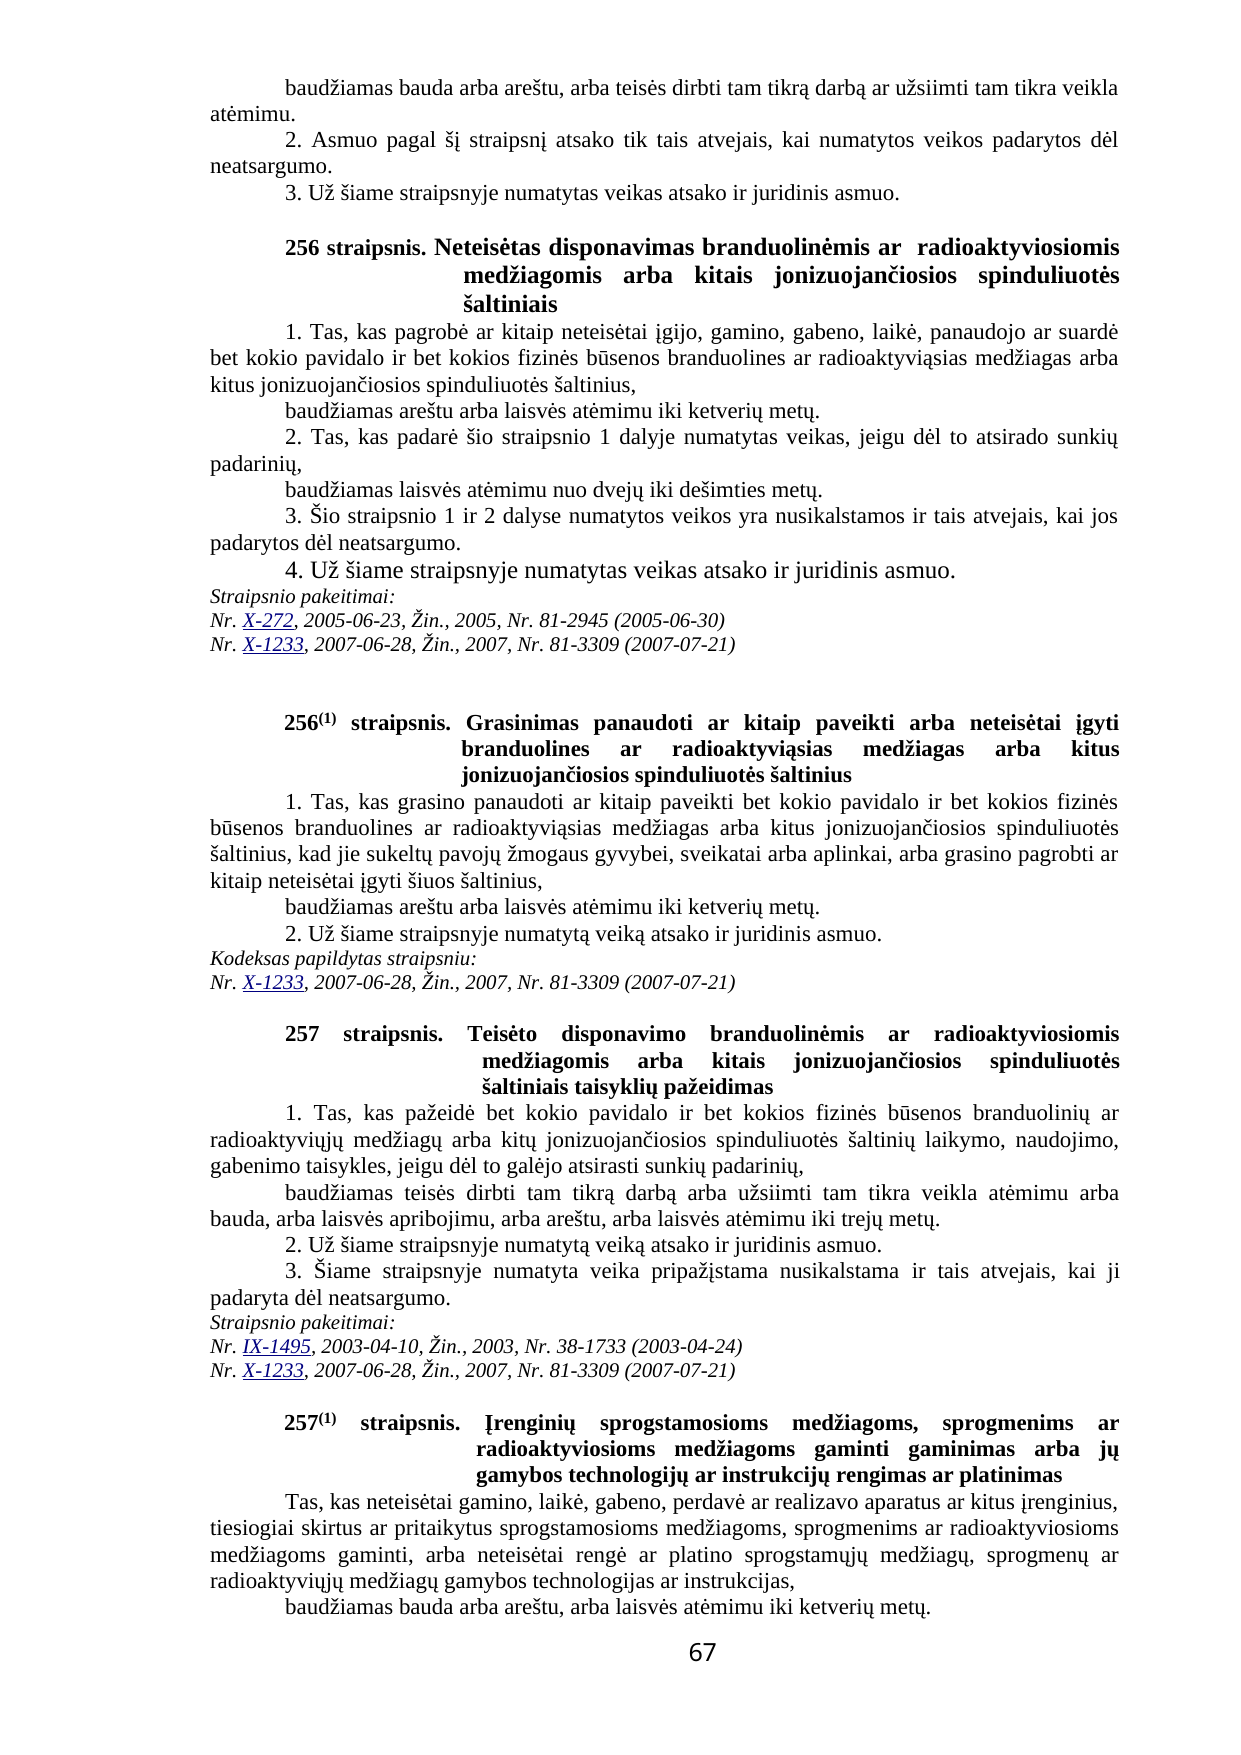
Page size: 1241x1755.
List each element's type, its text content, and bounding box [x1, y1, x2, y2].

text Nr. IX-1495, 2003-04-10, Žin., 2003, Nr. 38-1733 (2003-04-24) [210, 1334, 1120, 1358]
text baudžiamas areštu arba laisvės atėmimu iki ketverių metų. [210, 397, 1120, 423]
text Straipsnio pakeitimai: [210, 1310, 1120, 1334]
text 257(1) straipsnis. Įrenginių sprogstamosioms medžiagoms, sprogmenims ar radioaktyviosioms medžiagoms gaminti gaminimas arba jų gamybos technologijų ar instrukcijų rengimas ar platinimas [284, 1409, 1120, 1488]
text Nr. X-272, 2005-06-23, Žin., 2005, Nr. 81-2945 (2005-06-30) [210, 608, 1120, 632]
text baudžiamas teisės dirbti tam tikrą darbą arba užsiimti tam tikra veikla atėmimu arba bauda, arba laisvės apribojimu, arba areštu, arba laisvės atėmimu iki trejų metų. [210, 1178, 1120, 1231]
text 256(1) straipsnis. Grasinimas panaudoti ar kitaip paveikti arba neteisėtai įgyti branduolines ar radioaktyviąsias medžiagas arba kitus jonizuojančiosios spinduliuotės šaltinius [284, 709, 1120, 788]
text 2. Asmuo pagal šį straipsnį atsako tik tais atvejais, kai numatytos veikos padarytos dėl neatsargumo. [210, 126, 1120, 179]
text Kodeksas papildytas straipsniu: [210, 946, 1120, 970]
text 256 straipsnis. Neteisėtas disponavimas branduolinėmis ar radioaktyviosiomis medžiagomis arba kitais jonizuojančiosios spinduliuotės šaltiniais [285, 232, 1120, 318]
text 1. Tas, kas grasino panaudoti ar kitaip paveikti bet kokio pavidalo ir bet kokios fizinės būsenos branduolines ar radioaktyviąsias medžiagas arba kitus jonizuojančiosios spinduliuotės šaltinius, kad jie sukeltų pavojų žmogaus gyvybei, sveikatai arba aplinkai, arba grasino pagrobti ar kitaip neteisėtai įgyti šiuos šaltinius, [210, 788, 1120, 893]
text 3. Šio straipsnio 1 ir 2 dalyse numatytos veikos yra nusikalstamos ir tais atvejais, kai jos padarytos dėl neatsargumo. [210, 502, 1120, 555]
text 3. Už šiame straipsnyje numatytas veikas atsako ir juridinis asmuo. [210, 179, 1120, 205]
text baudžiamas laisvės atėmimu nuo dvejų iki dešimties metų. [210, 476, 1120, 502]
text 1. Tas, kas pažeidė bet kokio pavidalo ir bet kokios fizinės būsenos branduolinių ar radioaktyviųjų medžiagų arba kitų jonizuojančiosios spinduliuotės šaltinių laikymo, naudojimo, gabenimo taisykles, jeigu dėl to galėjo atsirasti sunkių padarinių, [210, 1099, 1120, 1178]
text baudžiamas bauda arba areštu, arba teisės dirbti tam tikrą darbą ar užsiimti tam tikra veikla atėmimu. [210, 73, 1120, 126]
text baudžiamas bauda arba areštu, arba laisvės atėmimu iki ketverių metų. [210, 1593, 1120, 1620]
text 2. Tas, kas padarė šio straipsnio 1 dalyje numatytas veikas, jeigu dėl to atsirado sunkių padarinių, [210, 423, 1120, 476]
text Straipsnio pakeitimai: [210, 584, 1120, 608]
text 3. Šiame straipsnyje numatyta veika pripažįstama nusikalstama ir tais atvejais, kai ji padaryta dėl neatsargumo. [210, 1258, 1120, 1310]
text Nr. X-1233, 2007-06-28, Žin., 2007, Nr. 81-3309 (2007-07-21) [210, 970, 1120, 994]
text Nr. X-1233, 2007-06-28, Žin., 2007, Nr. 81-3309 (2007-07-21) [210, 1358, 1120, 1382]
text 1. Tas, kas pagrobė ar kitaip neteisėtai įgijo, gamino, gabeno, laikė, panaudojo ar suardė bet kokio pavidalo ir bet kokios fizinės būsenos branduolines ar radioaktyviąsias medžiagas arba kitus jonizuojančiosios spinduliuotės šaltinius, [210, 318, 1120, 397]
text 257 straipsnis. Teisėto disponavimo branduolinėmis ar radioaktyviosiomis medžiagomis arba kitais jonizuojančiosios spinduliuotės šaltiniais taisyklių pažeidimas [285, 1020, 1120, 1099]
text 2. Už šiame straipsnyje numatytą veiką atsako ir juridinis asmuo. [210, 1231, 1120, 1258]
text baudžiamas areštu arba laisvės atėmimu iki ketverių metų. [210, 893, 1120, 919]
text 2. Už šiame straipsnyje numatytą veiką atsako ir juridinis asmuo. [210, 919, 1120, 946]
text Tas, kas neteisėtai gamino, laikė, gabeno, perdavė ar realizavo aparatus ar kitus įrenginius, tiesiogiai skirtus ar pritaikytus sprogstamosioms medžiagoms, sprogmenims ar radioaktyviosioms medžiagoms gaminti, arba neteisėtai rengė ar platino sprogstamųjų medžiagų, sprogmenų ar radioaktyviųjų medžiagų gamybos technologijas ar instrukcijas, [210, 1488, 1120, 1593]
text 4. Už šiame straipsnyje numatytas veikas atsako ir juridinis asmuo. [210, 555, 1120, 584]
text Nr. X-1233, 2007-06-28, Žin., 2007, Nr. 81-3309 (2007-07-21) [210, 632, 1120, 656]
